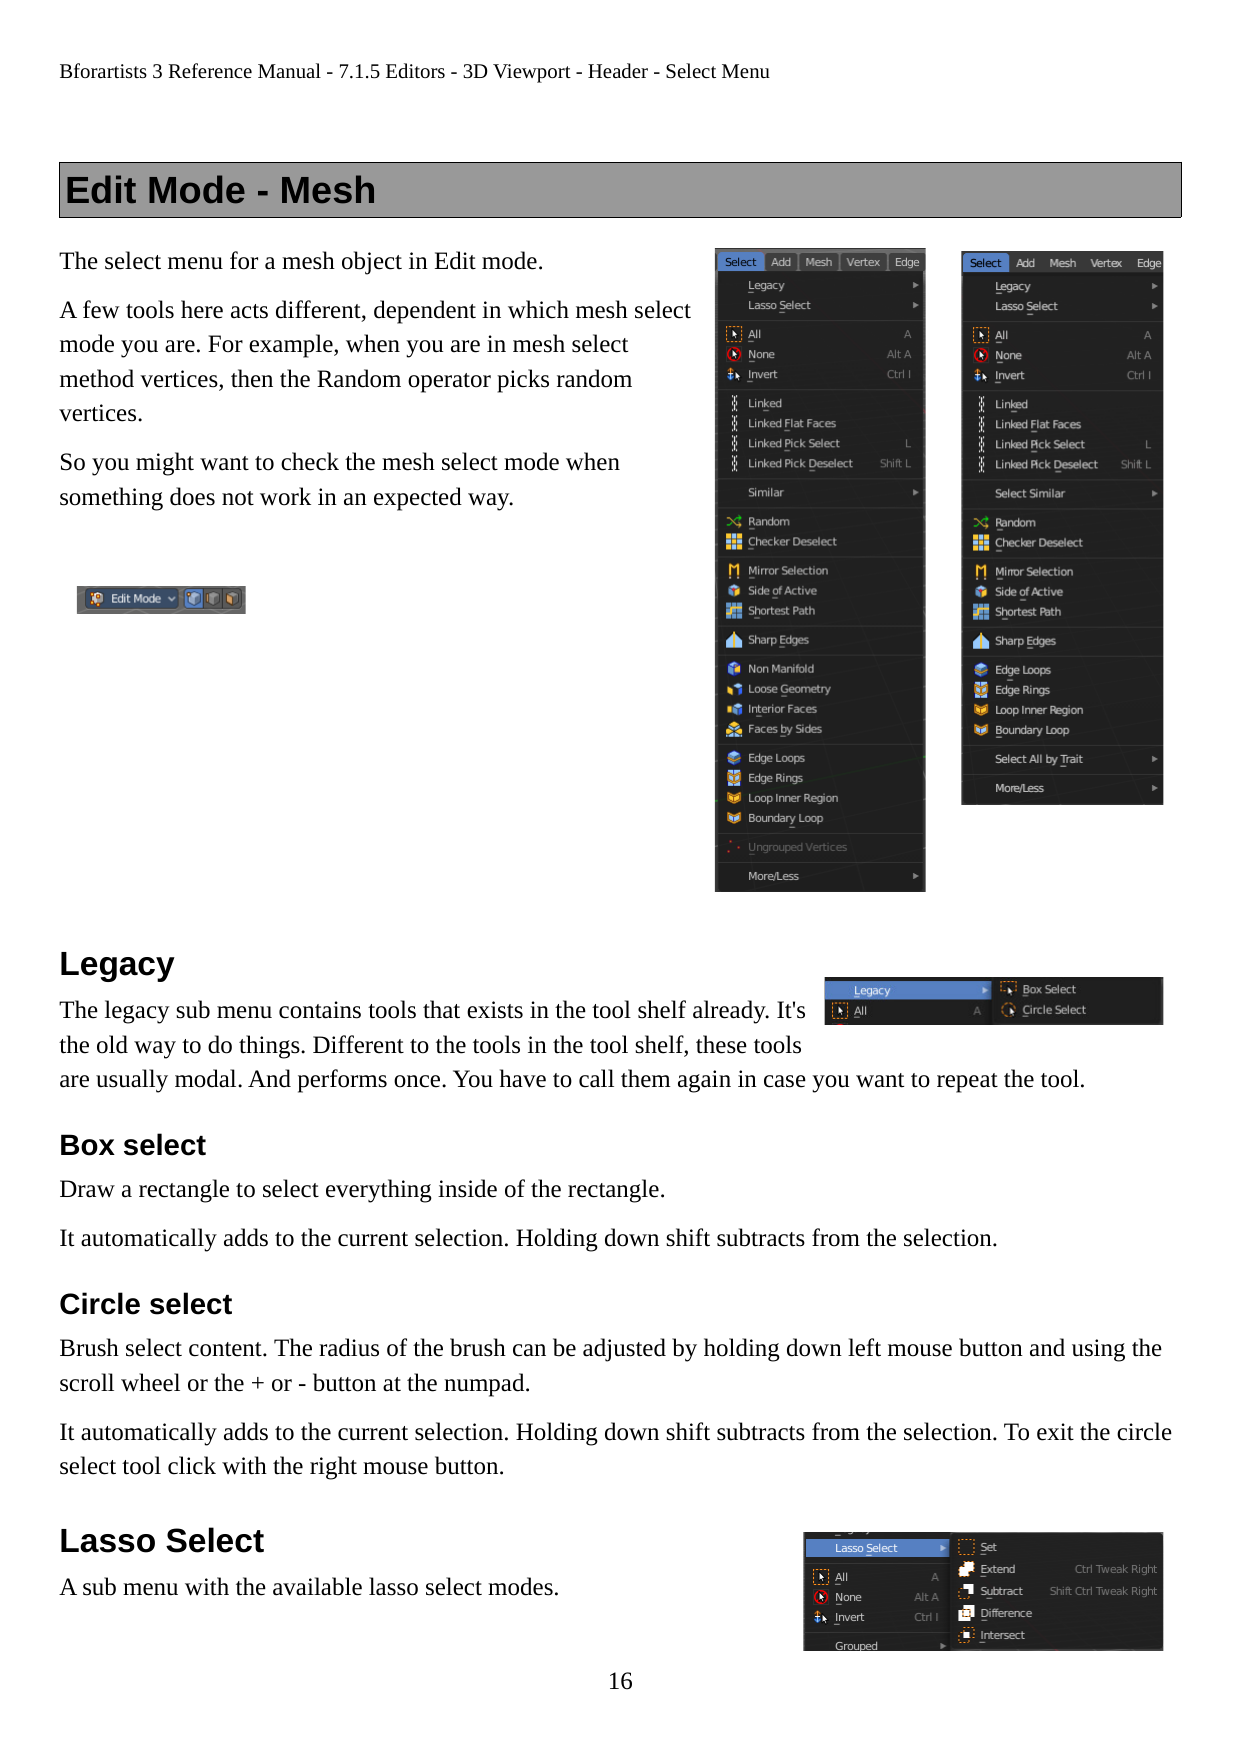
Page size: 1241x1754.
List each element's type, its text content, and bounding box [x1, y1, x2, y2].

text So you might want to check the mesh select mode when something does not work in an expected way. [59, 447, 714, 511]
picture [714, 248, 926, 892]
text Draw a rectangle to select everything inside of the rectangle. [59, 1174, 1181, 1203]
picture [803, 1532, 1164, 1651]
subtitle Lasso Select [59, 1521, 1181, 1560]
text The legacy sub menu contains tools that exists in the tool shelf already. It's the old way to do things. Different to the tools in the tool shelf, these tools are usually modal. And performs once. You have to call them again in case you want to repeat the tool. [59, 995, 1181, 1093]
table_header Edit Mode - Mesh [60, 163, 1181, 217]
subtitle Circle select [59, 1287, 1181, 1321]
picture [76, 586, 246, 614]
text [926, 447, 961, 511]
text It automatically adds to the current selection. Holding down shift subtracts from the selection. To exit the circle select tool click with the right mouse button. [59, 1417, 1181, 1480]
text It automatically adds to the current selection. Holding down shift subtracts from the selection. [59, 1223, 1181, 1252]
subtitle Box select [59, 1128, 1181, 1162]
text [926, 295, 961, 427]
subtitle Legacy [59, 944, 1181, 983]
picture [824, 977, 1164, 1025]
text Brush select content. The radius of the brush can be adjusted by holding down left mouse button and using the scroll wheel or the + or - button at the numpad. [59, 1333, 1181, 1396]
text The select menu for a mesh object in Edit mode. [59, 246, 1181, 274]
text A few tools here acts different, dependent in which mesh select mode you are. For example, when you are in mesh select method vertices, then the Random operator picks random vertices. [59, 295, 714, 427]
picture [961, 251, 1164, 805]
text A sub menu with the available lasso select modes. [59, 1572, 803, 1601]
